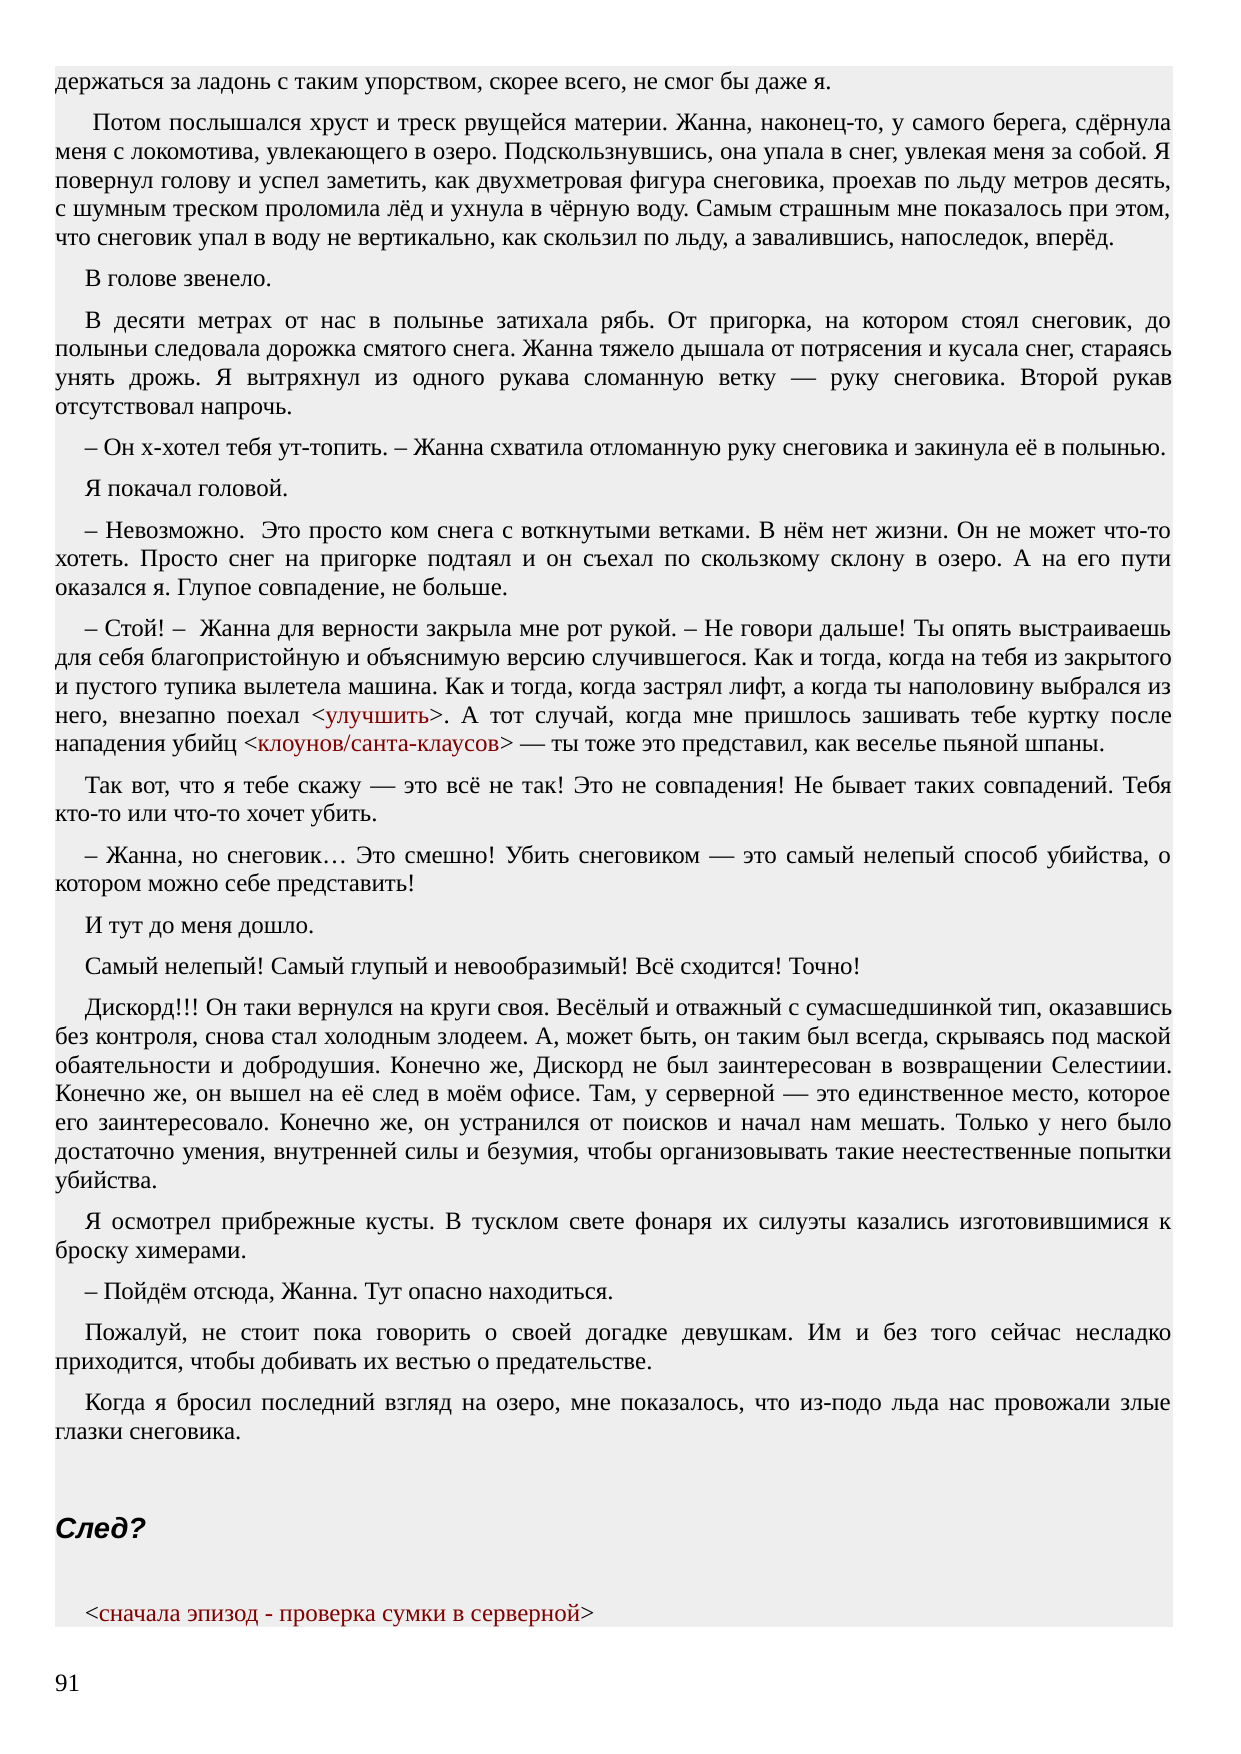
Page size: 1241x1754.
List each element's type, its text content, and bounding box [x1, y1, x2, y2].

text В десяти метрах от нас в полынье затихала рябь. От пригорка, на котором стоял снеговик, до полыньи следовала дорожка смятого снега. Жанна тяжело дышала от потрясения и кусала снег, стараясь унять дрожь. Я вытряхнул из одного рукава сломанную ветку — руку снеговика. Второй рукав отсутствовал напрочь. [55, 305, 1173, 420]
text Когда я бросил последний взгляд на озеро, мне показалось, что из-подо льда нас провожали злые глазки снеговика. [55, 1387, 1173, 1445]
text – Жанна, но снеговик… Это смешно! Убить снеговиком — это самый нелепый способ убийства, о котором можно себе представить! [55, 840, 1173, 897]
subtitle След? [55, 1511, 1173, 1544]
text – Невозможно. Это просто ком снега с воткнутыми ветками. В нём нет жизни. Он не может что-то хотеть. Просто снег на пригорке подтаял и он съехал по скользкому склону в озеро. А на его пути оказался я. Глупое совпадение, не больше. [55, 515, 1173, 601]
text Так вот, что я тебе скажу — это всё не так! Это не совпадения! Не бывает таких совпадений. Тебя кто-то или что-то хочет убить. [55, 770, 1173, 827]
text Пожалуй, не стоит пока говорить о своей догадке девушкам. Им и без того сейчас несладко приходится, чтобы добивать их вестью о предательстве. [55, 1317, 1173, 1375]
text – Он х-хотел тебя ут-топить. – Жанна схватила отломанную руку снеговика и закинула её в полынью. [55, 432, 1173, 461]
text Я покачал головой. [55, 473, 1173, 502]
text Я осмотрел прибрежные кусты. В тусклом свете фонаря их силуэты казались изготовившимися к броску химерами. [55, 1206, 1173, 1263]
text Дискорд!!! Он таки вернулся на круги своя. Весёлый и отважный с сумасшедшинкой тип, оказавшись без контроля, снова стал холодным злодеем. А, может быть, он таким был всегда, скрываясь под маской обаятельности и добродушия. Конечно же, Дискорд не был заинтересован в возвращении Селестиии. Конечно же, он вышел на её след в моём офисе. Там, у серверной — это единственное место, которое его заинтересовало. Конечно же, он устранился от поисков и начал нам мешать. Только у него было достаточно умения, внутренней силы и безумия, чтобы организовывать такие неестественные попытки убийства. [55, 992, 1173, 1193]
text – Стой! – Жанна для верности закрыла мне рот рукой. – Не говори дальше! Ты опять выстраиваешь для себя благопристойную и объяснимую версию случившегося. Как и тогда, когда на тебя из закрытого и пустого тупика вылетела машина. Как и тогда, когда застрял лифт, а когда ты наполовину выбрался из него, внезапно поехал <улучшить>. А тот случай, когда мне пришлось зашивать тебе куртку после нападения убийц <клоунов/санта-клаусов> — ты тоже это представил, как веселье пьяной шпаны. [55, 613, 1173, 757]
text держаться за ладонь с таким упорством, скорее всего, не смог бы даже я. [55, 66, 1173, 95]
text Самый нелепый! Самый глупый и невообразимый! Всё сходится! Точно! [55, 951, 1173, 980]
text Потом послышался хруст и треск рвущейся материи. Жанна, наконец-то, у самого берега, сдёрнула меня с локомотива, увлекающего в озеро. Подскользнувшись, она упала в снег, увлекая меня за собой. Я повернул голову и успел заметить, как двухметровая фигура снеговика, проехав по льду метров десять, с шумным треском проломила лёд и ухнула в чёрную воду. Самым страшным мне показалось при этом, что снеговик упал в воду не вертикально, как скользил по льду, а завалившись, напоследок, вперёд. [55, 107, 1173, 251]
text И тут до меня дошло. [55, 910, 1173, 938]
text – Пойдём отсюда, Жанна. Тут опасно находиться. [55, 1276, 1173, 1305]
text В голове звенело. [55, 263, 1173, 292]
text <сначала эпизод - проверка сумки в серверной> [55, 1598, 1173, 1627]
